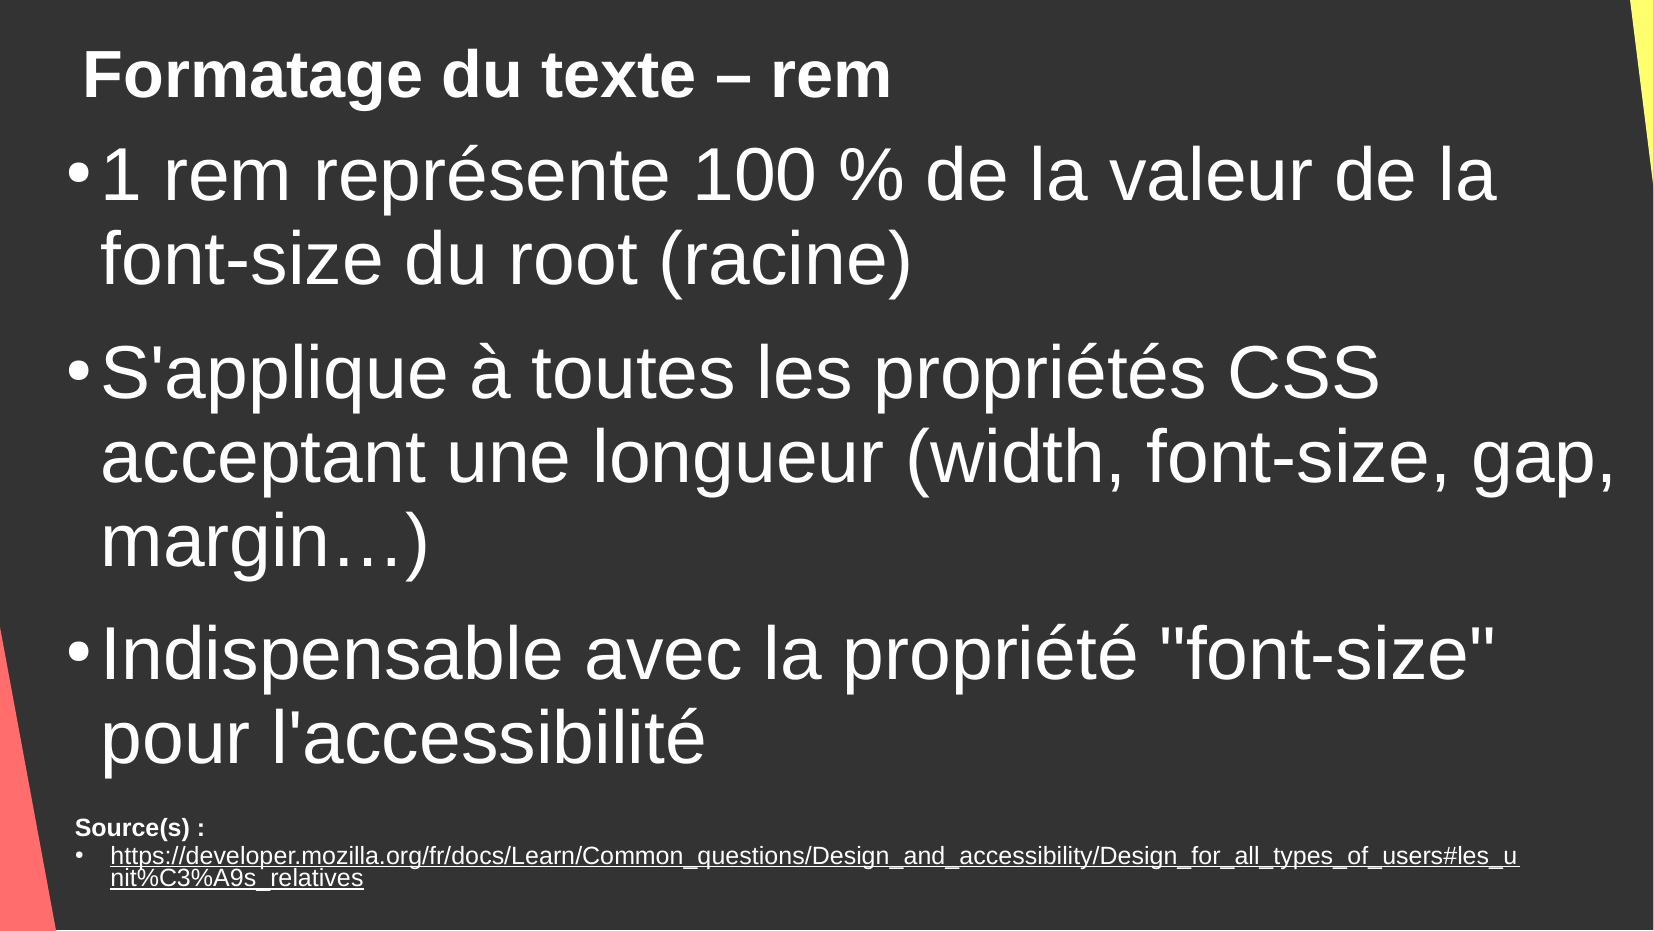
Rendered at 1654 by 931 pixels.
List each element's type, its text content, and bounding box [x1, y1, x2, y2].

text_box [1630, 0, 1654, 192]
subtitle 1 rem représente 100 % de la valeur de la font-size du root (racine) S'applique à toutes les propriétés CSS acceptant une longueur (width, font-size, gap, margin…) Indispensable avec la propriété "font-size" pour l'accessibilité [65, 132, 1642, 780]
text_box Source(s) : https://developer.mozilla.org/fr/docs/Learn/Common_questions/Design_and_accessibility/Design_for_all_types_of_users#les_unit%C3%A9s_relatives [60, 806, 1546, 910]
title Formatage du texte – rem [82, 37, 1571, 132]
text_box [0, 627, 57, 931]
